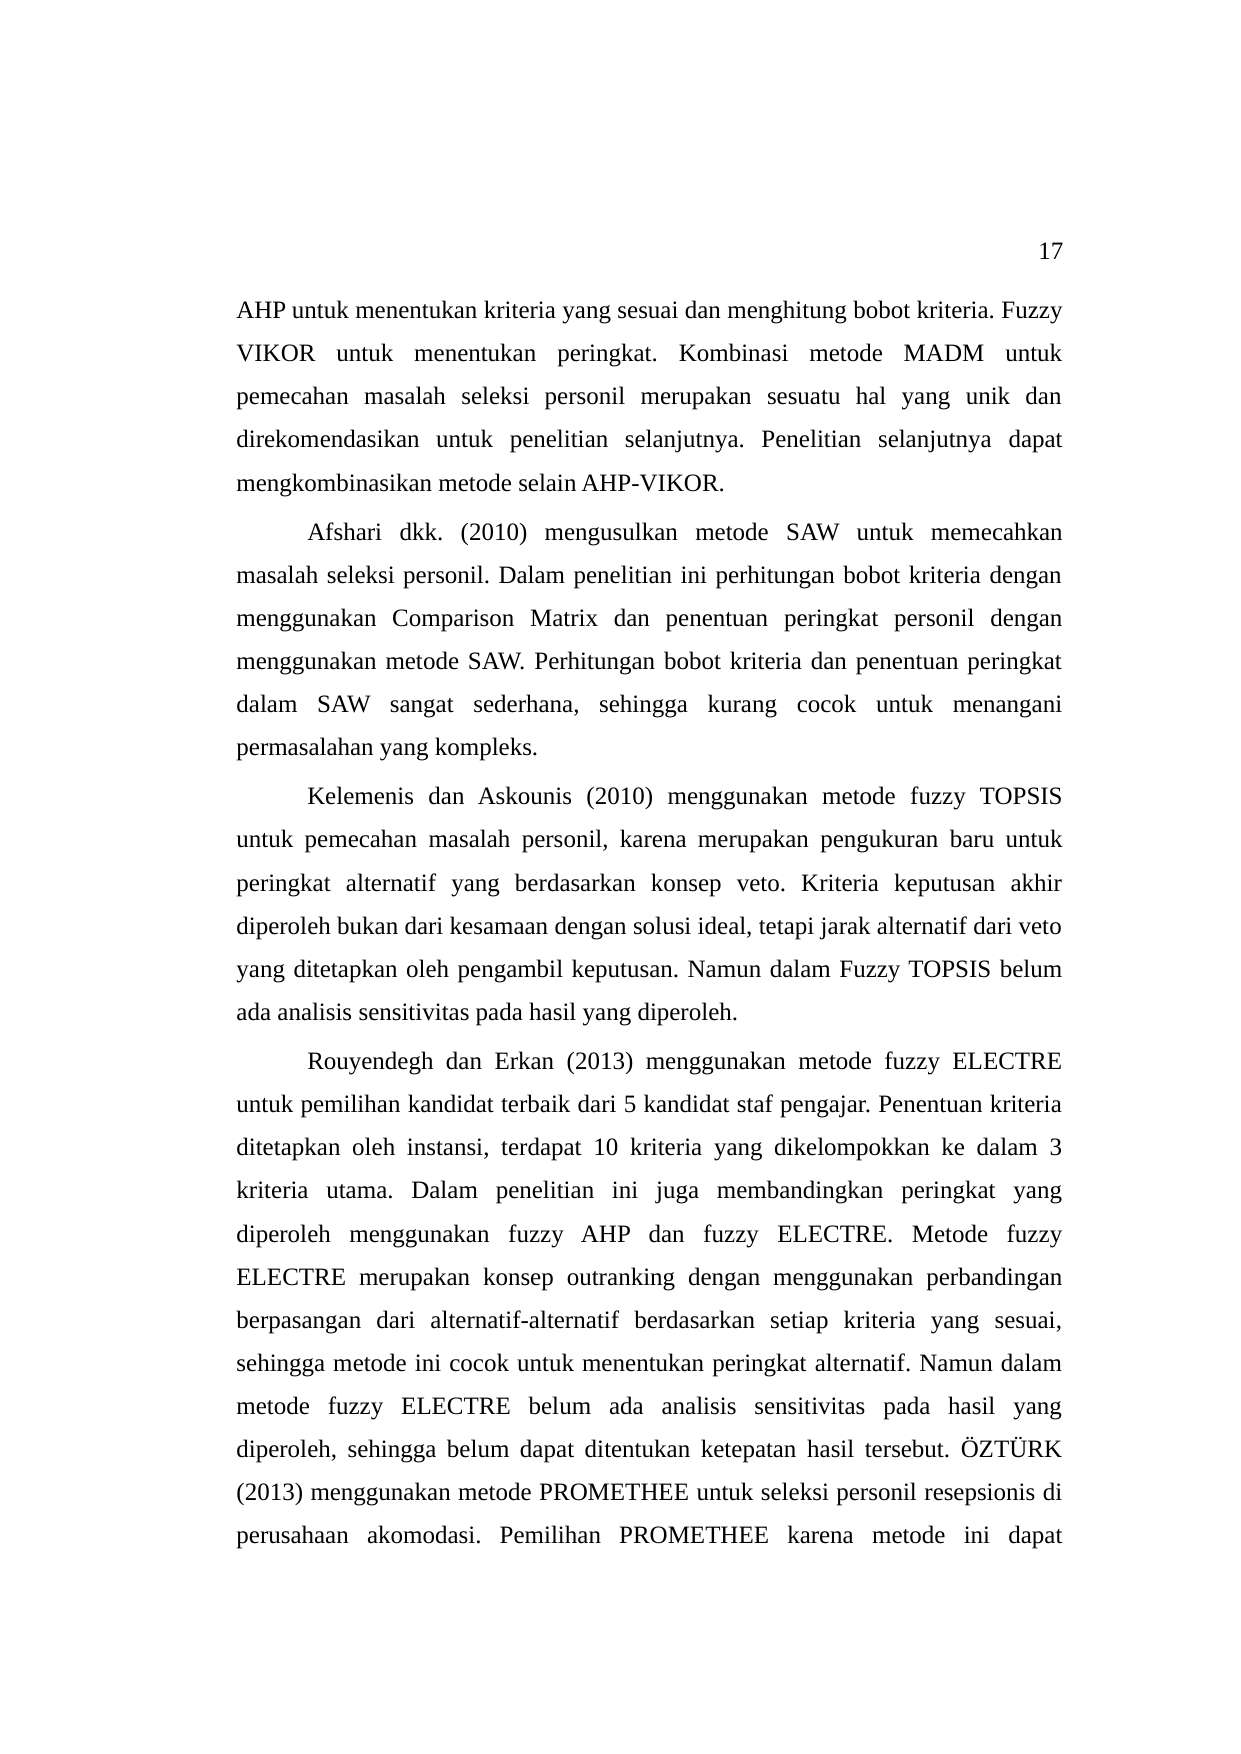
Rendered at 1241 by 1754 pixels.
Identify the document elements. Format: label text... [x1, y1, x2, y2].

text Kelemenis dan Askounis (2010) menggunakan metode fuzzy TOPSIS untuk pemecahan masalah personil, karena merupakan pengukuran baru untuk peringkat alternatif yang berdasarkan konsep veto. Kriteria keputusan akhir diperoleh bukan dari kesamaan dengan solusi ideal, tetapi jarak alternatif dari veto yang ditetapkan oleh pengambil keputusan. Namun dalam Fuzzy TOPSIS belum ada analisis sensitivitas pada hasil yang diperoleh. [236, 781, 1063, 1026]
text Rouyendegh dan Erkan (2013) menggunakan metode fuzzy ELECTRE untuk pemilihan kandidat terbaik dari 5 kandidat staf pengajar. Penentuan kriteria ditetapkan oleh instansi, terdapat 10 kriteria yang dikelompokkan ke dalam 3 kriteria utama. Dalam penelitian ini juga membandingkan peringkat yang diperoleh menggunakan fuzzy AHP dan fuzzy ELECTRE. Metode fuzzy ELECTRE merupakan konsep outranking dengan menggunakan perbandingan berpasangan dari alternatif-alternatif berdasarkan setiap kriteria yang sesuai, sehingga metode ini cocok untuk menentukan peringkat alternatif. Namun dalam metode fuzzy ELECTRE belum ada analisis sensitivitas pada hasil yang diperoleh, sehingga belum dapat ditentukan ketepatan hasil tersebut. ÖZTÜRK (2013) menggunakan metode PROMETHEE untuk seleksi personil resepsionis di perusahaan akomodasi. Pemilihan PROMETHEE karena metode ini dapat [236, 1046, 1063, 1549]
text Afshari dkk. (2010) mengusulkan metode SAW untuk memecahkan masalah seleksi personil. Dalam penelitian ini perhitungan bobot kriteria dengan menggunakan Comparison Matrix dan penentuan peringkat personil dengan menggunakan metode SAW. Perhitungan bobot kriteria dan penentuan peringkat dalam SAW sangat sederhana, sehingga kurang cocok untuk menangani permasalahan yang kompleks. [236, 517, 1063, 761]
text AHP untuk menentukan kriteria yang sesuai dan menghitung bobot kriteria. Fuzzy VIKOR untuk menentukan peringkat. Kombinasi metode MADM untuk pemecahan masalah seleksi personil merupakan sesuatu hal yang unik dan direkomendasikan untuk penelitian selanjutnya. Penelitian selanjutnya dapat mengkombinasikan metode selain AHP-VIKOR. [236, 295, 1063, 496]
